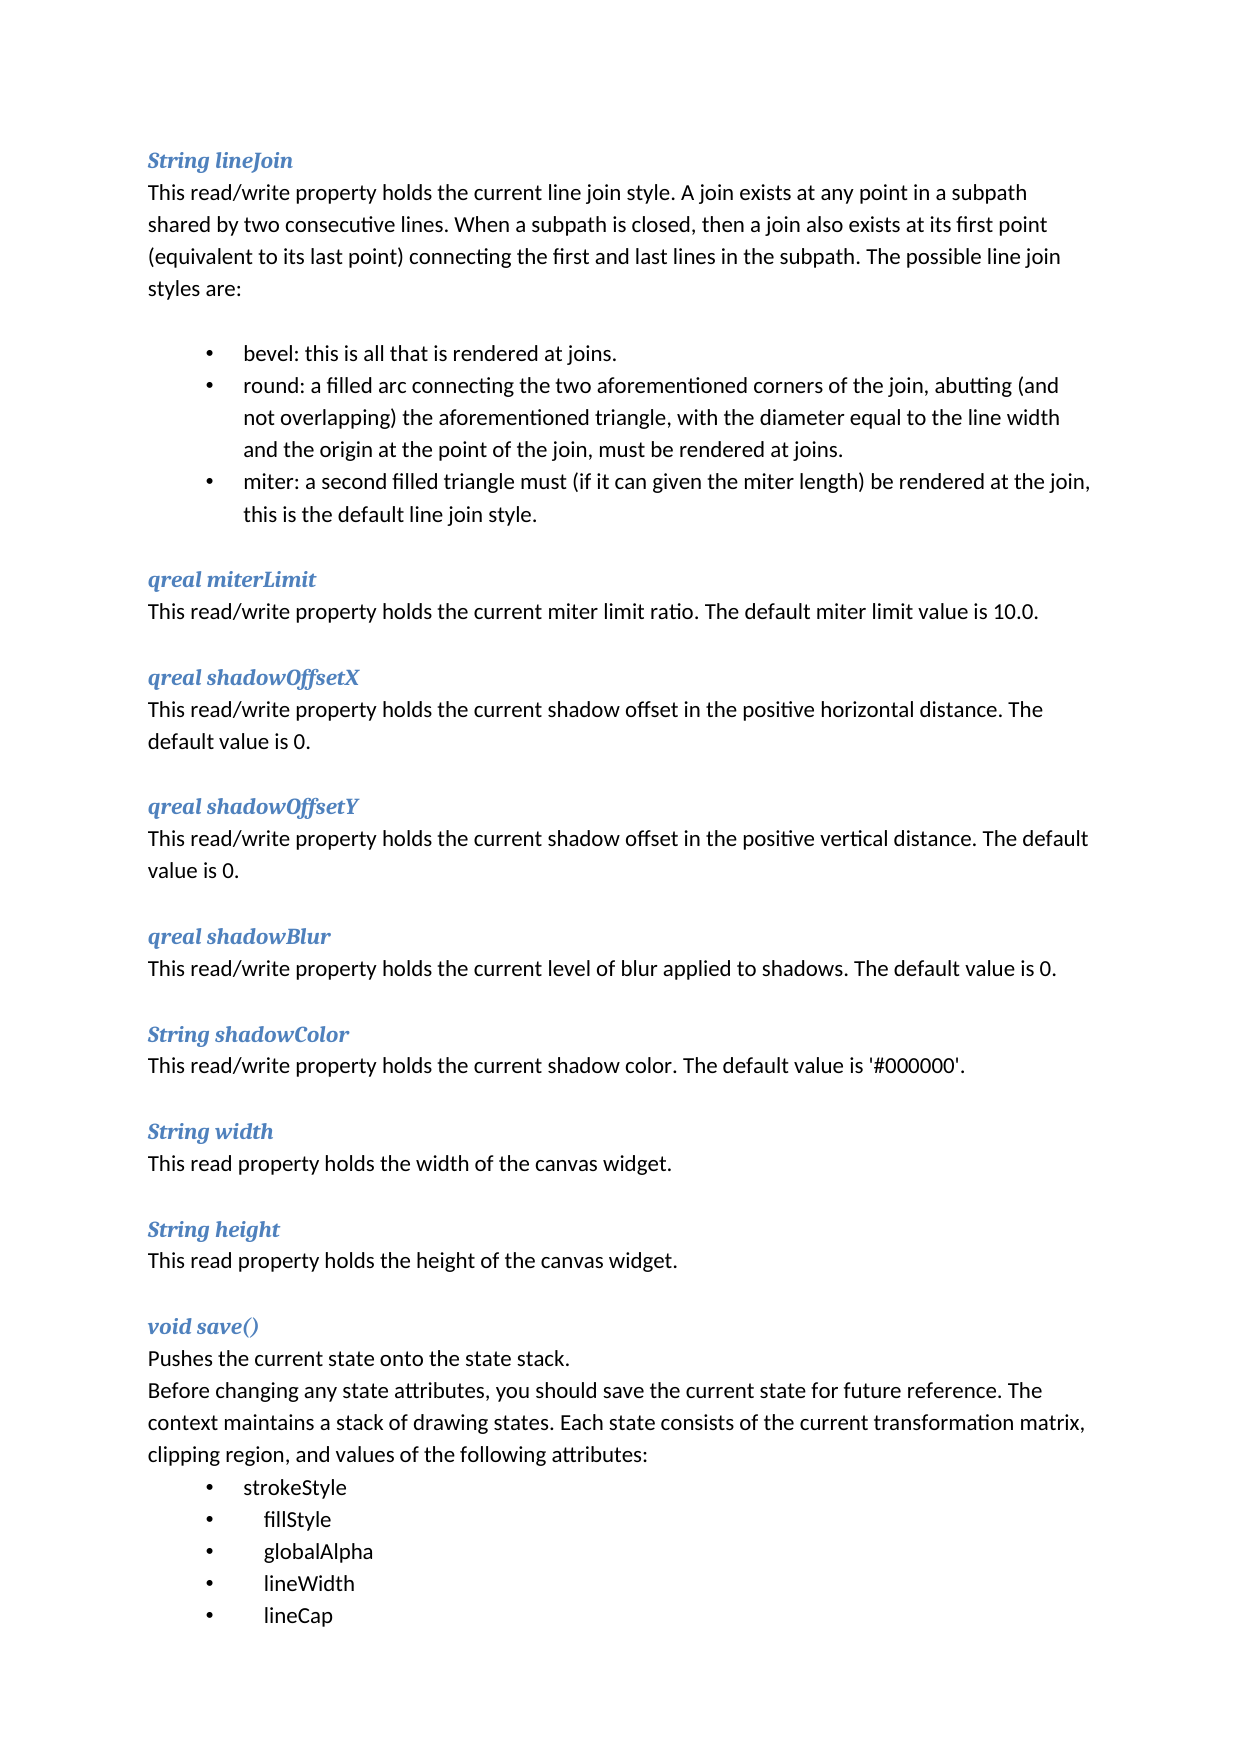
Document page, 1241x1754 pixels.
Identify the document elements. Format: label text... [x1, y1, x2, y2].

text This read/write property holds the current shadow color. The default value is '#000000'. [148, 1052, 1093, 1079]
text This read/write property holds the current level of blur applied to shadows. The default value is 0. [148, 954, 1093, 982]
subtitle qreal shadowOffsetX [148, 664, 1093, 691]
subtitle String shadowColor [148, 1021, 1093, 1048]
text Before changing any state attributes, you should save the current state for future reference. The context maintains a stack of drawing states. Each state consists of the current transformation matrix, clipping region, and values of the following attributes: [148, 1376, 1093, 1469]
subtitle qreal shadowOffsetY [148, 794, 1093, 821]
list lineWidth [206, 1569, 1093, 1597]
list bevel: this is all that is rendered at joins. [206, 339, 1093, 367]
text This read/write property holds the current shadow offset in the positive horizontal distance. The default value is 0. [148, 695, 1093, 755]
subtitle String lineJoin [148, 148, 1093, 174]
text Pushes the current state onto the state stack. [148, 1344, 1093, 1372]
text This read property holds the width of the canvas widget. [148, 1149, 1093, 1177]
subtitle qreal shadowBlur [148, 924, 1093, 950]
list lineCap [206, 1602, 1093, 1629]
text This read/write property holds the current shadow offset in the positive vertical distance. The default value is 0. [148, 824, 1093, 884]
list miter: a second filled triangle must (if it can given the miter length) be rendered at the join, this is the default line join style. [206, 467, 1093, 528]
list globalAlpha [206, 1537, 1093, 1565]
list fillStyle [206, 1505, 1093, 1533]
list strokeStyle [206, 1473, 1093, 1501]
subtitle void save() [148, 1314, 1093, 1340]
subtitle String height [148, 1216, 1093, 1243]
subtitle qreal miterLimit [148, 567, 1093, 593]
subtitle String width [148, 1119, 1093, 1145]
list round: a filled arc connecting the two aforementioned corners of the join, abutting (and not overlapping) the aforementioned triangle, with the diameter equal to the line width and the origin at the point of the join, must be rendered at joins. [206, 371, 1093, 463]
text This read property holds the height of the canvas widget. [148, 1247, 1093, 1274]
text This read/write property holds the current miter limit ratio. The default miter limit value is 10.0. [148, 597, 1093, 625]
text This read/write property holds the current line join style. A join exists at any point in a subpath shared by two consecutive lines. When a subpath is closed, then a join also exists at its first point (equivalent to its last point) connecting the first and last lines in the subpath. The possible line join styles are: [148, 178, 1093, 302]
